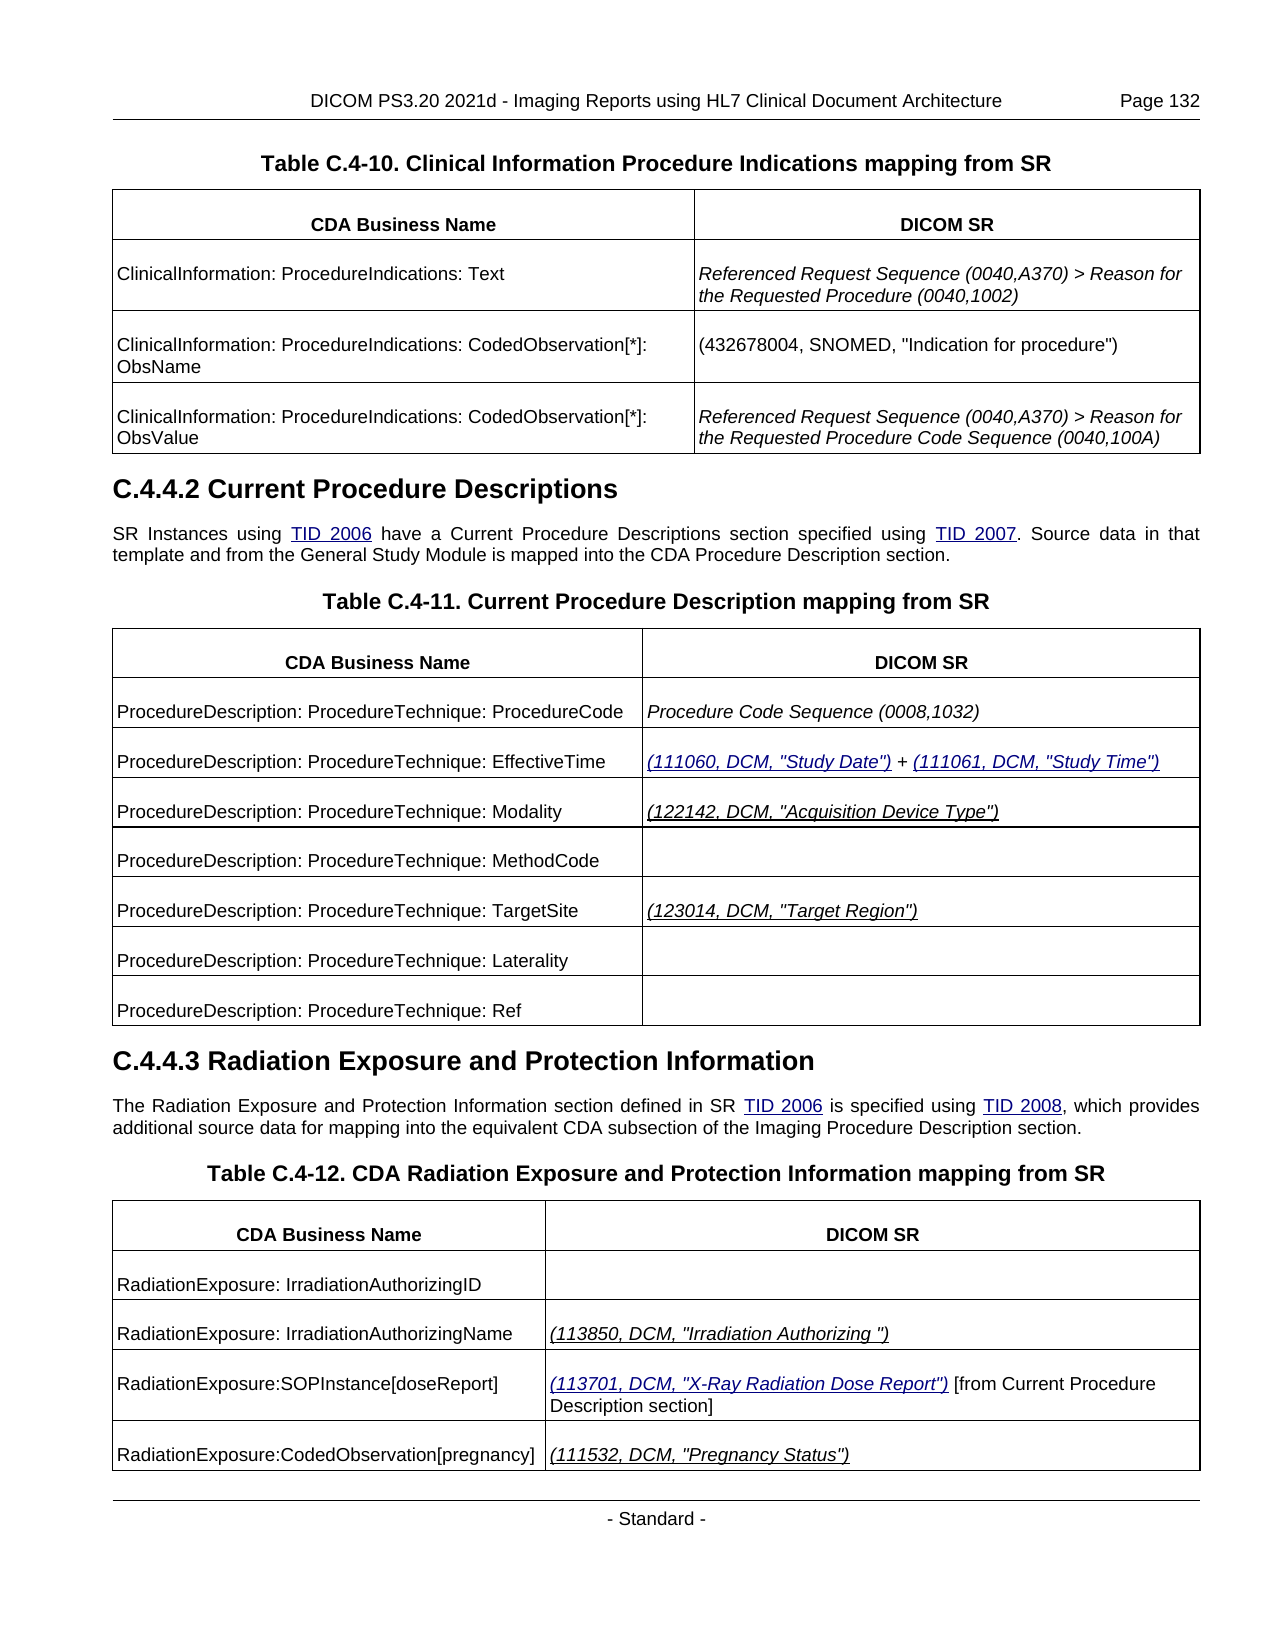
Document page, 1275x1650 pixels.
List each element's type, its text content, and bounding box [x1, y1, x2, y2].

text C.4.4.2 Current Procedure Descriptions [112, 473, 1200, 504]
table_cell ProcedureDescription: ProcedureTechnique: Laterality [113, 927, 642, 975]
table_cell [546, 1251, 1199, 1299]
table_cell RadiationExposure: IrradiationAuthorizingID [113, 1251, 545, 1299]
table_cell Referenced Request Sequence (0040,A370) > Reason for the Requested Procedure Code Sequence (0040,100A) [695, 383, 1199, 453]
table_header CDA Business Name [113, 629, 642, 677]
table_cell Procedure Code Sequence (0008,1032) [643, 678, 1199, 727]
table_header DICOM SR [643, 629, 1199, 677]
table_cell [643, 976, 1199, 1025]
table_cell ProcedureDescription: ProcedureTechnique: TargetSite [113, 877, 642, 926]
table_cell (123014, DCM, "Target Region") [643, 877, 1199, 926]
text The Radiation Exposure and Protection Information section defined in SR TID 2006 is specified using TID 2008, which provides additional source data for mapping into the equivalent CDA subsection of the Imaging Procedure Description section. [112, 1095, 1200, 1138]
table_cell RadiationExposure:CodedObservation[pregnancy] [113, 1421, 545, 1470]
table_cell ProcedureDescription: ProcedureTechnique: Ref [113, 976, 642, 1025]
table_cell ClinicalInformation: ProcedureIndications: CodedObservation[*]: ObsValue [113, 383, 694, 453]
table_cell ClinicalInformation: ProcedureIndications: CodedObservation[*]: ObsName [113, 311, 694, 382]
text Table C.4-11. Current Procedure Description mapping from SR [112, 588, 1200, 614]
table_header DICOM SR [546, 1201, 1199, 1249]
table_cell Referenced Request Sequence (0040,A370) > Reason for the Requested Procedure (0040,1002) [695, 240, 1199, 310]
table_cell (111060, DCM, "Study Date") + (111061, DCM, "Study Time") [643, 728, 1199, 777]
table_cell ProcedureDescription: ProcedureTechnique: EffectiveTime [113, 728, 642, 777]
table_cell RadiationExposure: IrradiationAuthorizingName [113, 1300, 545, 1349]
table_cell RadiationExposure:SOPInstance[doseReport] [113, 1350, 545, 1420]
table_cell (111532, DCM, "Pregnancy Status") [546, 1421, 1199, 1470]
table_cell [643, 828, 1199, 876]
table_cell ClinicalInformation: ProcedureIndications: Text [113, 240, 694, 310]
table_cell (113850, DCM, "Irradiation Authorizing ") [546, 1300, 1199, 1349]
table_header DICOM SR [695, 190, 1199, 239]
text C.4.4.3 Radiation Exposure and Protection Information [112, 1045, 1200, 1076]
table_cell (122142, DCM, "Acquisition Device Type") [643, 778, 1199, 826]
table_cell ProcedureDescription: ProcedureTechnique: MethodCode [113, 828, 642, 876]
text SR Instances using TID 2006 have a Current Procedure Descriptions section specified using TID 2007. Source data in that template and from the General Study Module is mapped into the CDA Procedure Description section. [112, 523, 1200, 566]
table_cell (432678004, SNOMED, "Indication for procedure") [695, 311, 1199, 382]
table_header CDA Business Name [113, 190, 694, 239]
table_cell ProcedureDescription: ProcedureTechnique: Modality [113, 778, 642, 826]
text Table C.4-10. Clinical Information Procedure Indications mapping from SR [112, 150, 1200, 176]
text Table C.4-12. CDA Radiation Exposure and Protection Information mapping from SR [112, 1161, 1200, 1186]
table_header CDA Business Name [113, 1201, 545, 1249]
table_cell [643, 927, 1199, 975]
table_cell ProcedureDescription: ProcedureTechnique: ProcedureCode [113, 678, 642, 727]
table_cell (113701, DCM, "X-Ray Radiation Dose Report") [from Current Procedure Description section] [546, 1350, 1199, 1420]
